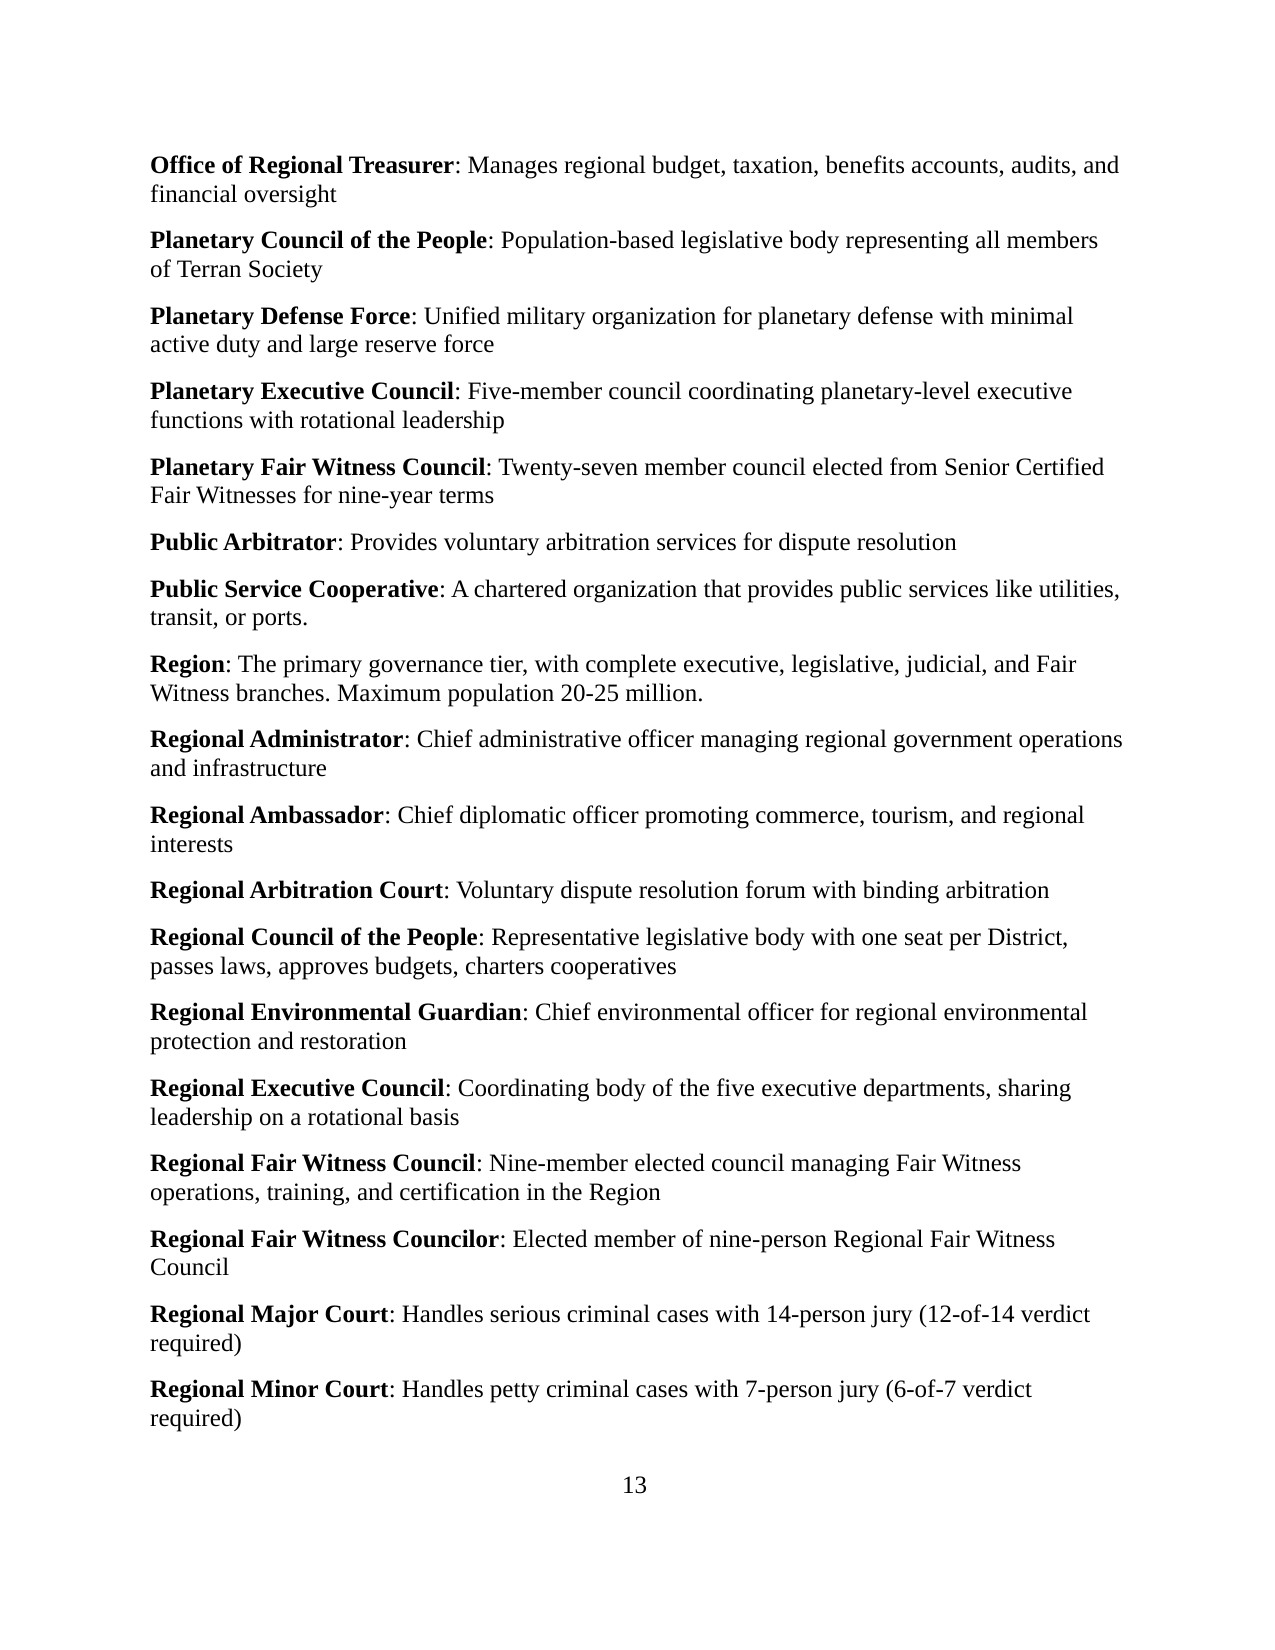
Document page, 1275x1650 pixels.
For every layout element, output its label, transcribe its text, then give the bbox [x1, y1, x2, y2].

text Planetary Council of the People: Population-based legislative body representing all members of Terran Society [150, 225, 1125, 283]
text Planetary Fair Witness Council: Twenty-seven member council elected from Senior Certified Fair Witnesses for nine-year terms [150, 452, 1125, 509]
text Regional Fair Witness Councilor: Elected member of nine-person Regional Fair Witness Council [150, 1224, 1125, 1281]
text Regional Fair Witness Council: Nine-member elected council managing Fair Witness operations, training, and certification in the Region [150, 1148, 1125, 1206]
text Region: The primary governance tier, with complete executive, legislative, judicial, and Fair Witness branches. Maximum population 20-25 million. [150, 649, 1125, 707]
text Regional Minor Court: Handles petty criminal cases with 7-person jury (6-of-7 verdict required) [150, 1374, 1125, 1432]
text Public Arbitrator: Provides voluntary arbitration services for dispute resolution [150, 527, 1125, 556]
text Regional Executive Council: Coordinating body of the five executive departments, sharing leadership on a rotational basis [150, 1073, 1125, 1130]
text Planetary Defense Force: Unified military organization for planetary defense with minimal active duty and large reserve force [150, 301, 1125, 358]
text Regional Major Court: Handles serious criminal cases with 14-person jury (12-of-14 verdict required) [150, 1299, 1125, 1357]
text Regional Environmental Guardian: Chief environmental officer for regional environmental protection and restoration [150, 997, 1125, 1055]
text Regional Ambassador: Chief diplomatic officer promoting commerce, tourism, and regional interests [150, 800, 1125, 857]
text Regional Council of the People: Representative legislative body with one seat per District, passes laws, approves budgets, charters cooperatives [150, 922, 1125, 979]
text Office of Regional Treasurer: Manages regional budget, taxation, benefits accounts, audits, and financial oversight [150, 150, 1125, 207]
text Regional Administrator: Chief administrative officer managing regional government operations and infrastructure [150, 724, 1125, 782]
text Regional Arbitration Court: Voluntary dispute resolution forum with binding arbitration [150, 875, 1125, 904]
text Public Service Cooperative: A chartered organization that provides public services like utilities, transit, or ports. [150, 574, 1125, 631]
text Planetary Executive Council: Five-member council coordinating planetary-level executive functions with rotational leadership [150, 376, 1125, 434]
